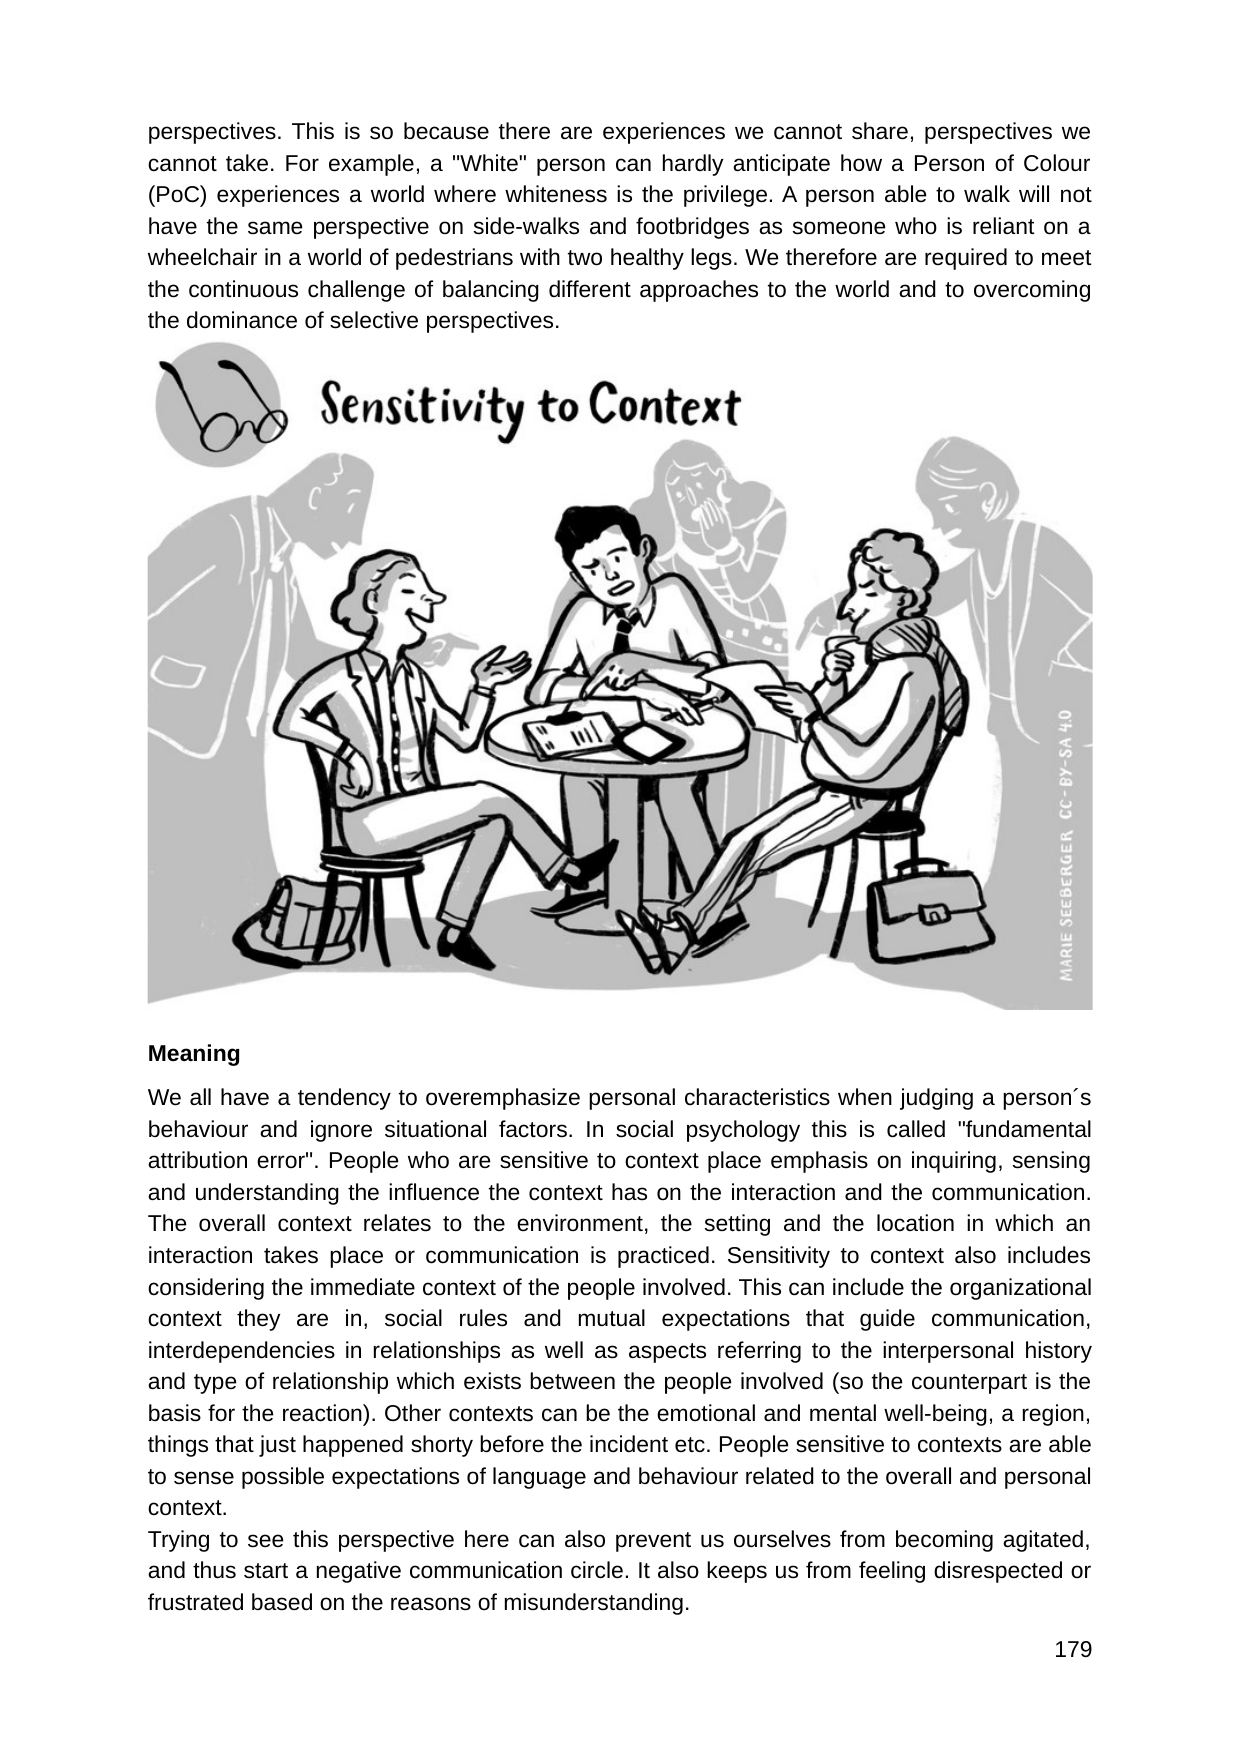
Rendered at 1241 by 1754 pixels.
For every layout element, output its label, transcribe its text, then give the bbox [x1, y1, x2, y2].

text We all have a tendency to overemphasize personal characteristics when judging a person´s behaviour and ignore situational factors. In social psychology this is called "fundamental attribution error". People who are sensitive to context place emphasis on inquiring, sensing and understanding the influence the context has on the interaction and the communication. The overall context relates to the environment, the setting and the location in which an interaction takes place or communication is practiced. Sensitivity to context also includes considering the immediate context of the people involved. This can include the organizational context they are in, social rules and mutual expectations that guide communication, interdependencies in relationships as well as aspects referring to the interpersonal history and type of relationship which exists between the people involved (so the counterpart is the basis for the reaction). Other contexts can be the emotional and mental well-being, a region, things that just happened shorty before the incident etc. People sensitive to contexts are able to sense possible expectations of language and behaviour related to the overall and personal context. [148, 1084, 1092, 1521]
subtitle Meaning [148, 1040, 1092, 1066]
text Trying to see this perspective here can also prevent us ourselves from becoming agitated, and thus start a negative communication circle. It also keeps us from feeling disrespected or frustrated based on the reasons of misunderstanding. [148, 1526, 1092, 1615]
text perspectives. This is so because there are experiences we cannot share, perspectives we cannot take. For example, a "White" person can hardly anticipate how a Person of Colour (PoC) experiences a world where whiteness is the privilege. A person able to walk will not have the same perspective on side-walks and footbridges as someone who is reliant on a wheelchair in a world of pedestrians with two healthy legs. We therefore are required to meet the continuous challenge of balancing different approaches to the world and to overcoming the dominance of selective perspectives. [148, 118, 1092, 334]
